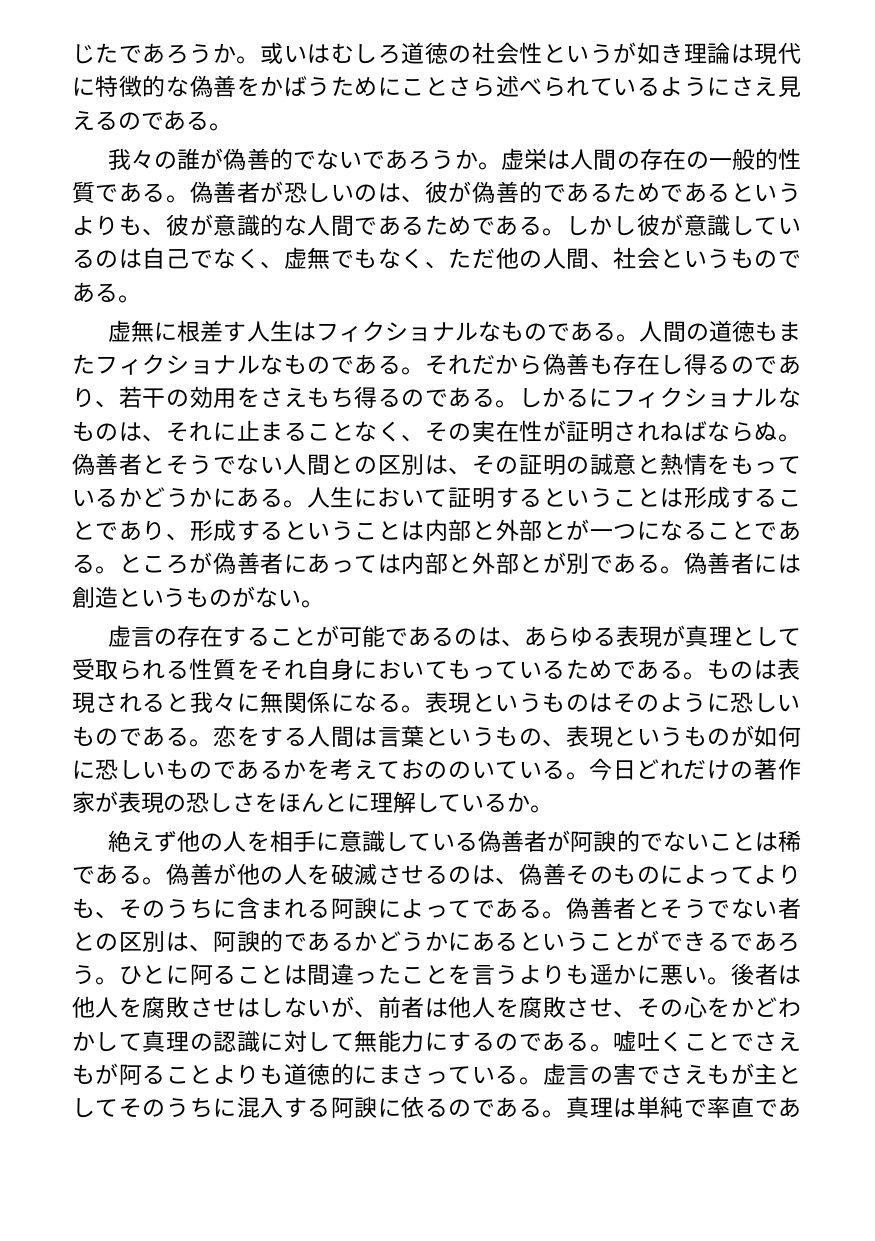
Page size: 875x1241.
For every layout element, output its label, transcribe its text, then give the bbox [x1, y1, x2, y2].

text 虚言の存在することが可能であるのは、あらゆる表現が真理として受取られる性質をそれ自身においてもっているためである。ものは表現されると我々に無関係になる。表現というものはそのように恐しいものである。恋をする人間は言葉というもの、表現というものが如何に恐しいものであるかを考えておののいている。今日どれだけの著作家が表現の恐しさをほんとに理解しているか。 [72, 619, 802, 818]
text 虚無に根差す人生はフィクショナルなものである。人間の道徳もまたフィクショナルなものである。それだから偽善も存在し得るのであり、若干の効用をさえもち得るのである。しかるにフィクショナルなものは、それに止まることなく、その実在性が証明されねばならぬ。偽善者とそうでない人間との区別は、その証明の誠意と熱情をもっているかどうかにある。人生において証明するということは形成することであり、形成するということは内部と外部とが一つになることである。ところが偽善者にあっては内部と外部とが別である。偽善者には創造というものがない。 [72, 314, 802, 613]
text 我々の誰が偽善的でないであろうか。虚栄は人間の存在の一般的性質である。偽善者が恐しいのは、彼が偽善的であるためであるというよりも、彼が意識的な人間であるためである。しかし彼が意識しているのは自己でなく、虚無でもなく、ただ他の人間、社会というものである。 [72, 142, 802, 308]
text じたであろうか。或いはむしろ道徳の社会性というが如き理論は現代に特徴的な偽善をかばうためにことさら述べられているようにさえ見えるのである。 [72, 36, 802, 136]
text 絶えず他の人を相手に意識している偽善者が阿諛的でないことは稀である。偽善が他の人を破滅させるのは、偽善そのものによってよりも、そのうちに含まれる阿諛によってである。偽善者とそうでない者との区別は、阿諛的であるかどうかにあるということができるであろう。ひとに阿ることは間違ったことを言うよりも遥かに悪い。後者は他人を腐敗させはしないが、前者は他人を腐敗させ、その心をかどわかして真理の認識に対して無能力にするのである。嘘吐くことでさえもが阿ることよりも道徳的にまさっている。虚言の害でさえもが主としてそのうちに混入する阿諛に依るのである。真理は単純で率直であ [72, 824, 802, 1123]
